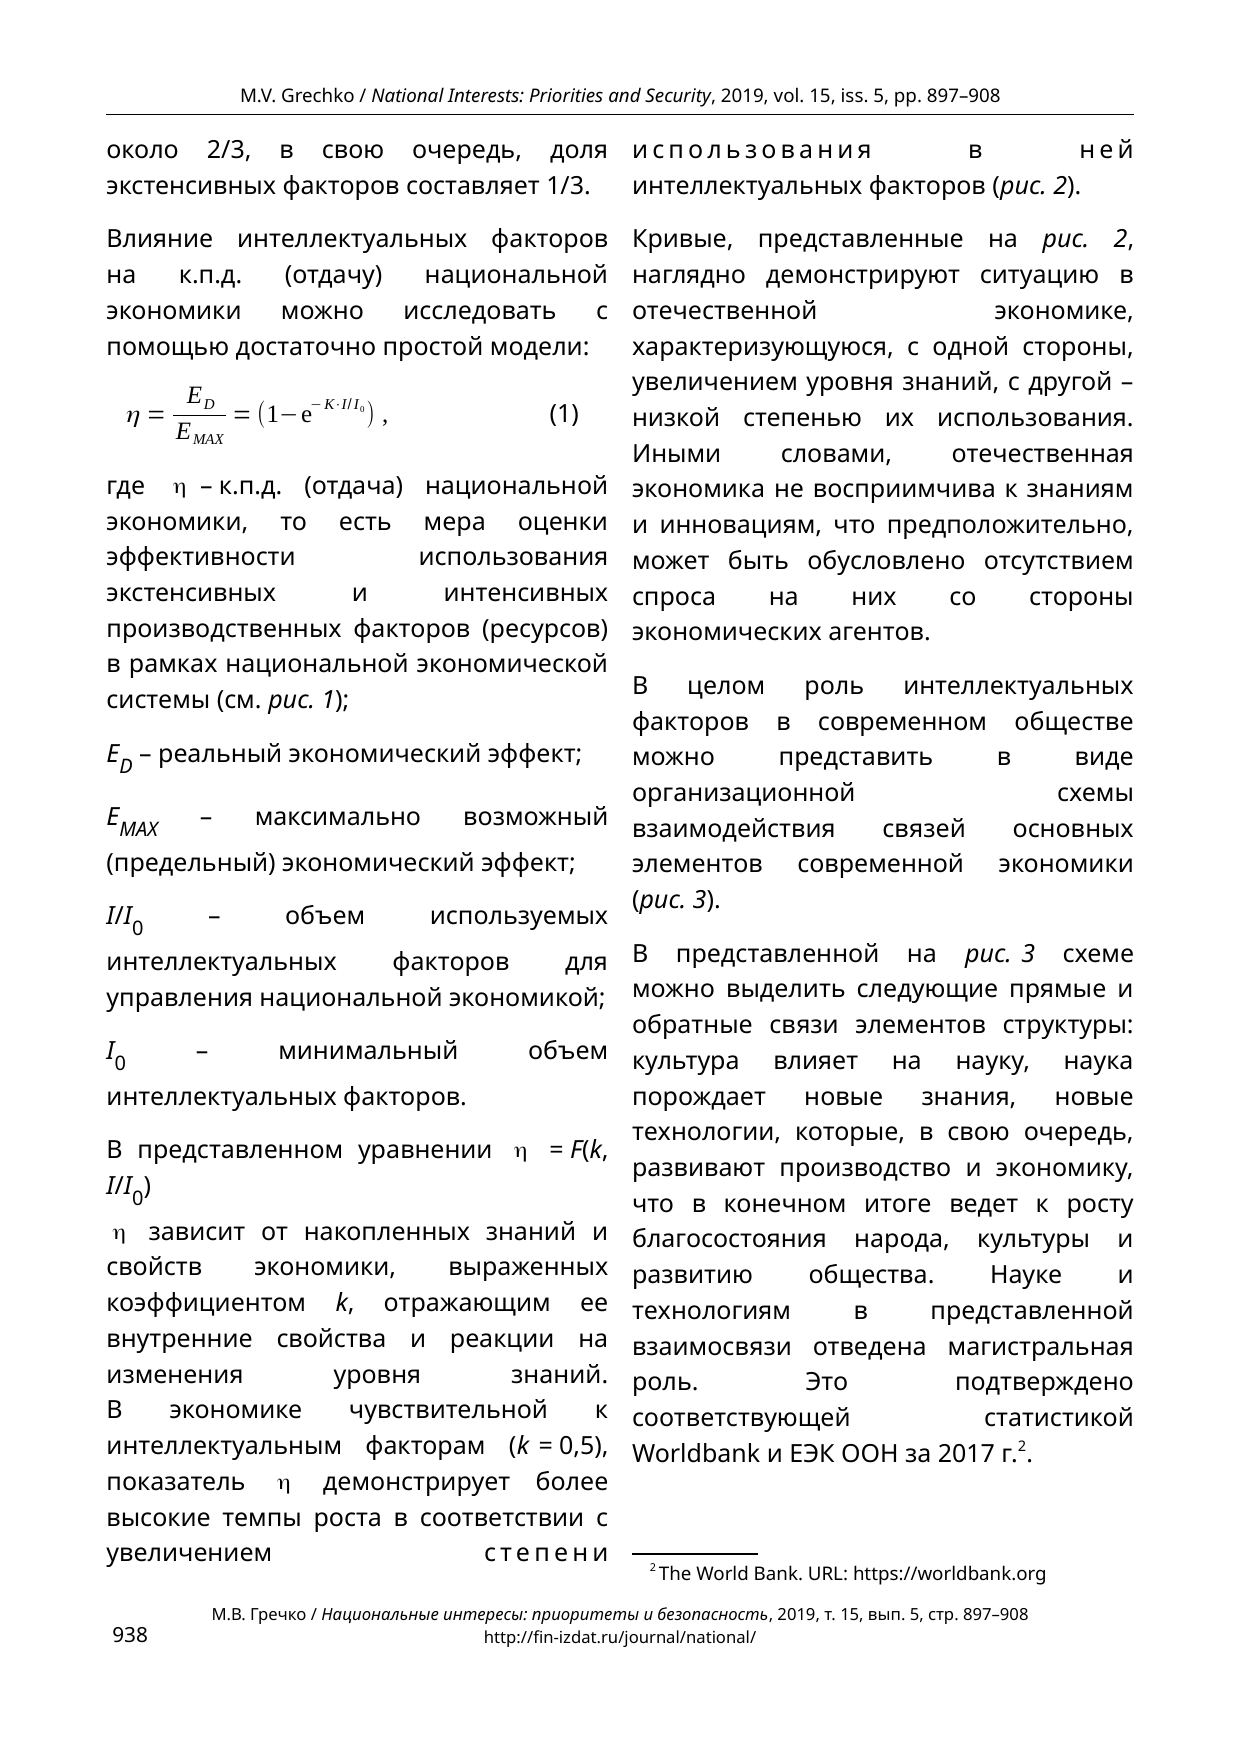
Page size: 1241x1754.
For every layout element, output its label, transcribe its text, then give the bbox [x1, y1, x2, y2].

text The World Bank. URL: https://worldbank.org [632, 1560, 1134, 1586]
text ED – реальный экономический эффект; [106, 735, 608, 779]
text Кривые, представленные на рис. 2, наглядно демонстрируют ситуацию в отечественной экономике, характеризующуюся, с одной стороны, увеличением уровня знаний, с другой – низкой степенью их использования. Иными словами, отечественная экономика не восприимчива к знаниям и инновациям, что предположительно, может быть обусловлено отсутствием спроса на них со стороны экономических агентов. [632, 221, 1134, 648]
text (1) [106, 382, 608, 448]
text около 2/3, в свою очередь, доля экстенсивных факторов составляет 1/3. [106, 132, 608, 202]
text EMAX – максимально возможный (предельный) экономический эффект; [106, 799, 608, 878]
text Влияние интеллектуальных факторов на к.п.д. (отдачу) национальной экономики можно исследовать с помощью достаточно простой модели: [106, 221, 608, 362]
text I0 – минимальный объем интеллектуальных факторов. [106, 1033, 608, 1112]
text использования в ней интеллектуальных факторов (рис. 2). [632, 132, 1134, 202]
text В представленной на рис. 3 схеме можно выделить следующие прямые и обратные связи элементов структуры: культура влияет на науку, наука порождает новые знания, новые технологии, которые, в свою очередь, развивают производство и экономику, что в конечном итоге ведет к росту благосостояния народа, культуры и развитию общества. Науке и технологиям в представленной взаимосвязи отведена магистральная роль. Это подтверждено соответствующей статистикой Worldbank и ЕЭК ООН за 2017 г.. [632, 935, 1134, 1469]
text В целом роль интеллектуальных факторов в современном обществе можно представить в виде организационной схемы взаимодействия связей основных элементов современной экономики (рис. 3). [632, 667, 1134, 916]
text I/I0 – объем используемых интеллектуальных факторов для управления национальной экономикой; [106, 898, 608, 1013]
text В представленном уравнении = F(k, I/I0) зависит от накопленных знаний и свойств экономики, выраженных коэффициентом k, отражающим ее внутренние свойства и реакции на изменения уровня знаний. В экономике чувствительной к интеллектуальным факторам (k = 0,5), показатель демонстрирует более высокие темпы роста в соответствии с увеличением степени [106, 1132, 608, 1569]
text где – к.п.д. (отдача) национальной экономики, то есть мера оценки эффективности использования экстенсивных и интенсивных производственных факторов (ресурсов) в рамках национальной экономической системы (см. рис. 1); [106, 467, 608, 716]
